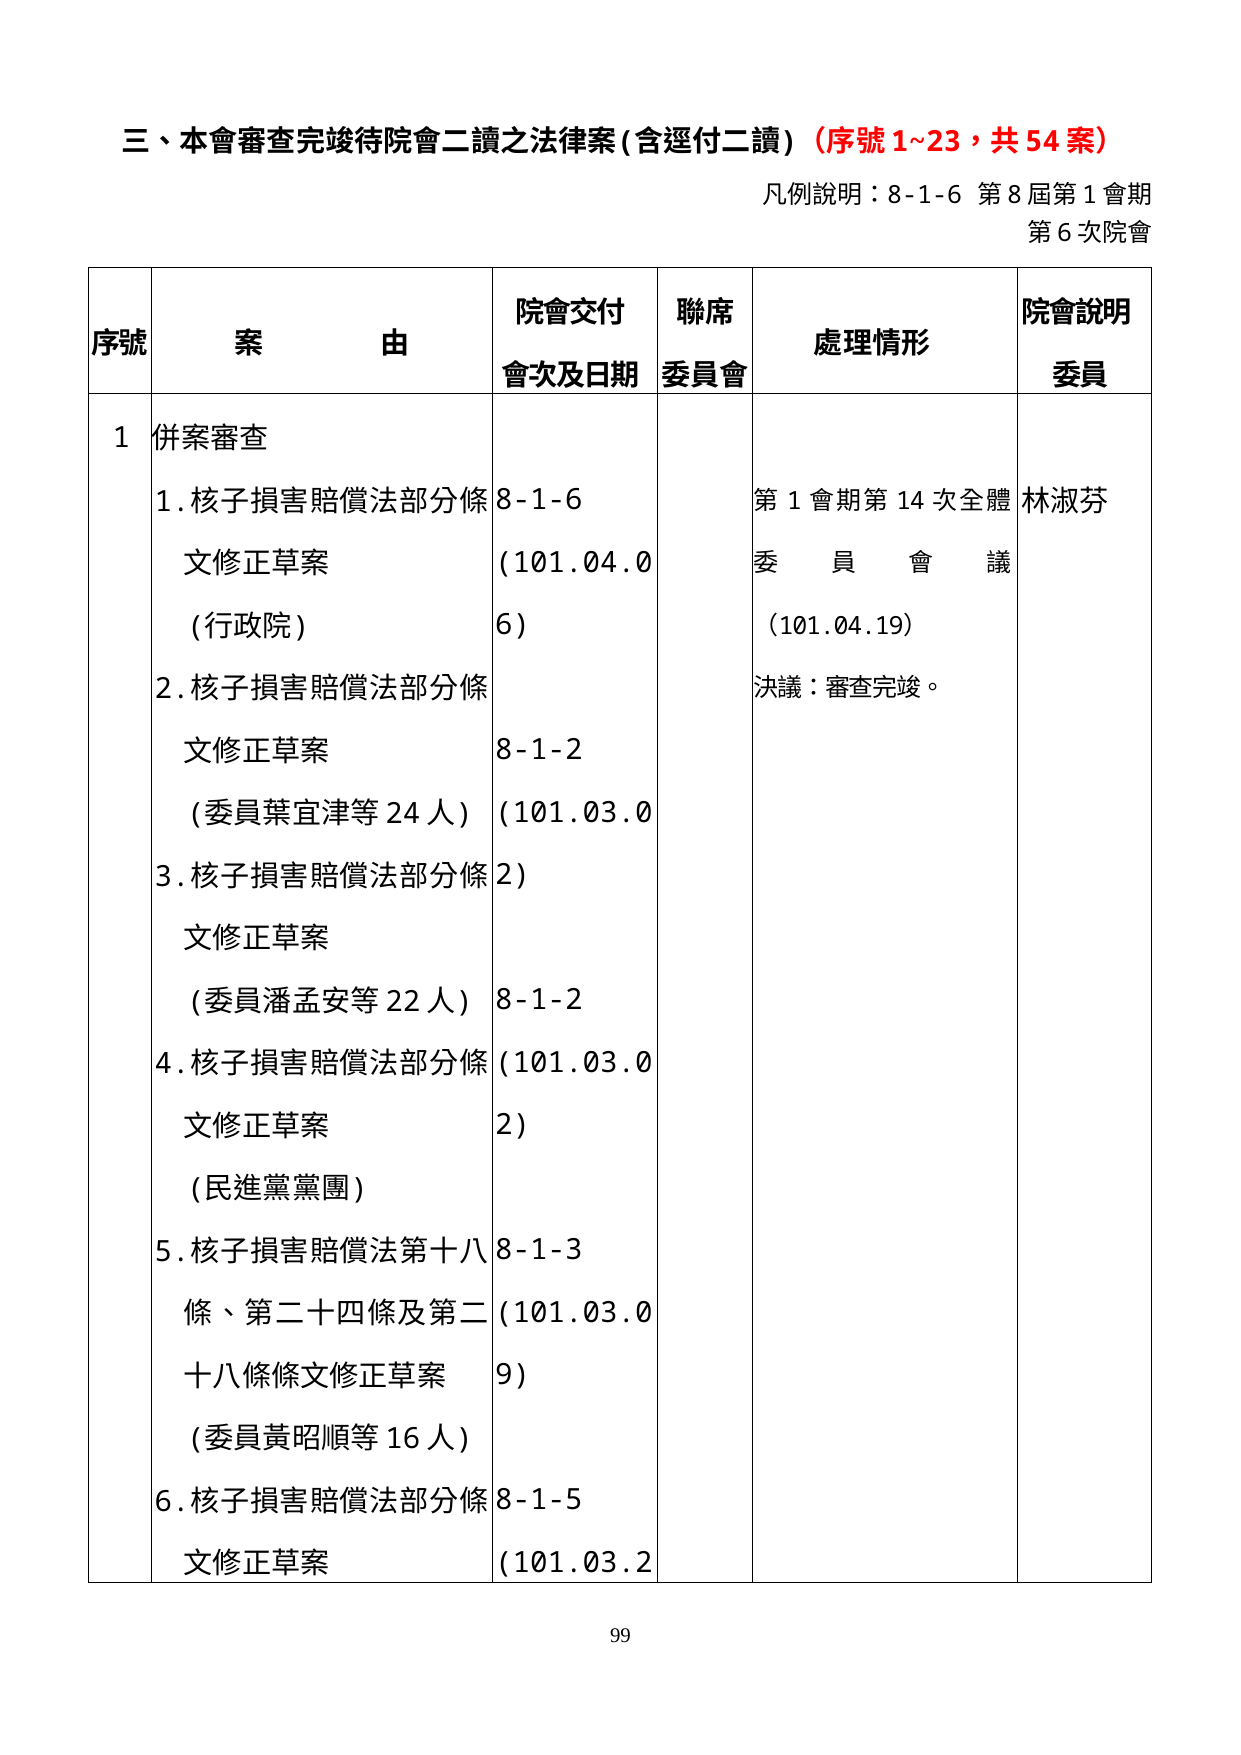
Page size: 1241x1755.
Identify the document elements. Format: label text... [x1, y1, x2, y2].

table_cell [658, 394, 752, 1582]
table_cell [89, 394, 151, 1582]
table_header 序號 [89, 268, 151, 393]
table_cell 林淑芬 [1018, 394, 1151, 1582]
table_cell 第1會期第14次全體委員會議（101.04.19） 決議：審查完竣。 [753, 394, 1017, 1582]
table_cell 8-1-6 (101.04.06) 8-1-2 (101.03.02) 8-1-2 (101.03.02) 8-1-3 (101.03.09) 8-1-5 (101.03.2 [493, 394, 657, 1582]
table_header 案 由 [152, 268, 492, 393]
table_header 院會說明 委員 [1018, 268, 1151, 393]
table_cell 併案審查 1.核子損害賠償法部分條文修正草案 (行政院) 2.核子損害賠償法部分條文修正草案 (委員葉宜津等24人) 3.核子損害賠償法部分條文修正草案 (委員潘孟安等22人) 4.核子損害賠償法部分條文修正草案 (民進黨黨團) 5.核子損害賠償法第十八條、第二十四條及第二十八條條文修正草案 (委員黃昭順等16人) 6.核子損害賠償法部分條文修正草案 [152, 394, 492, 1582]
table_header 院會交付 會次及日期 [493, 268, 657, 393]
text 三、本會審查完竣待院會二讀之法律案(含逕付二讀)（序號1~23，共54案） [89, 118, 1152, 160]
table_header 聯席 委員會 [658, 268, 752, 393]
table_header 處理情形 [753, 268, 1017, 393]
text 凡例說明：8-1-6 第8屆第1會期第6次院會 [89, 173, 1152, 248]
